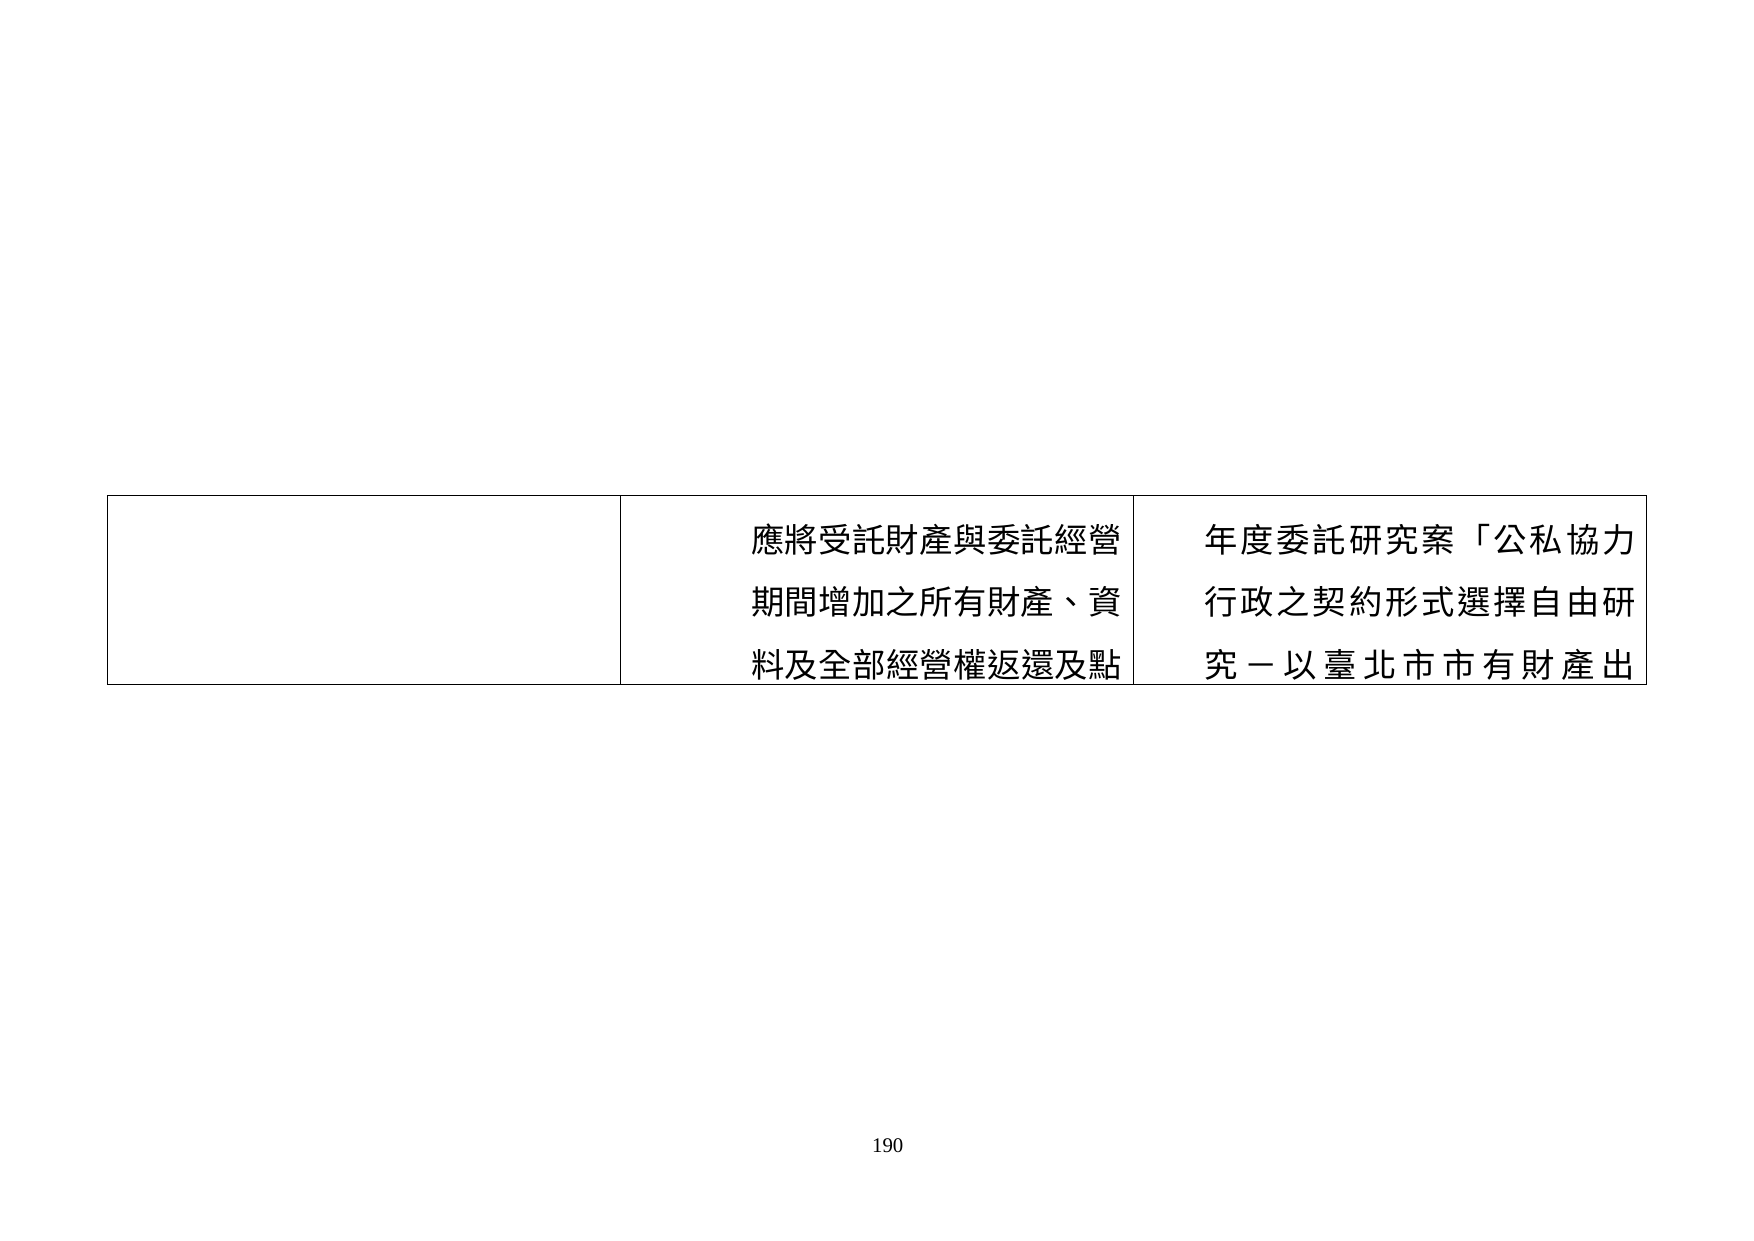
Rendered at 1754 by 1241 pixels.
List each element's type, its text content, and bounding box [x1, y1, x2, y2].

table_cell 應將受託財產與委託經營期間增加之所有財產、資料及全部經營權返還及點 [621, 496, 1133, 684]
table_cell [108, 496, 620, 684]
table_cell 年度委託研究案「公私協力行政之契約形式選擇自由研究－以臺北市市有財產出 [1134, 496, 1646, 684]
